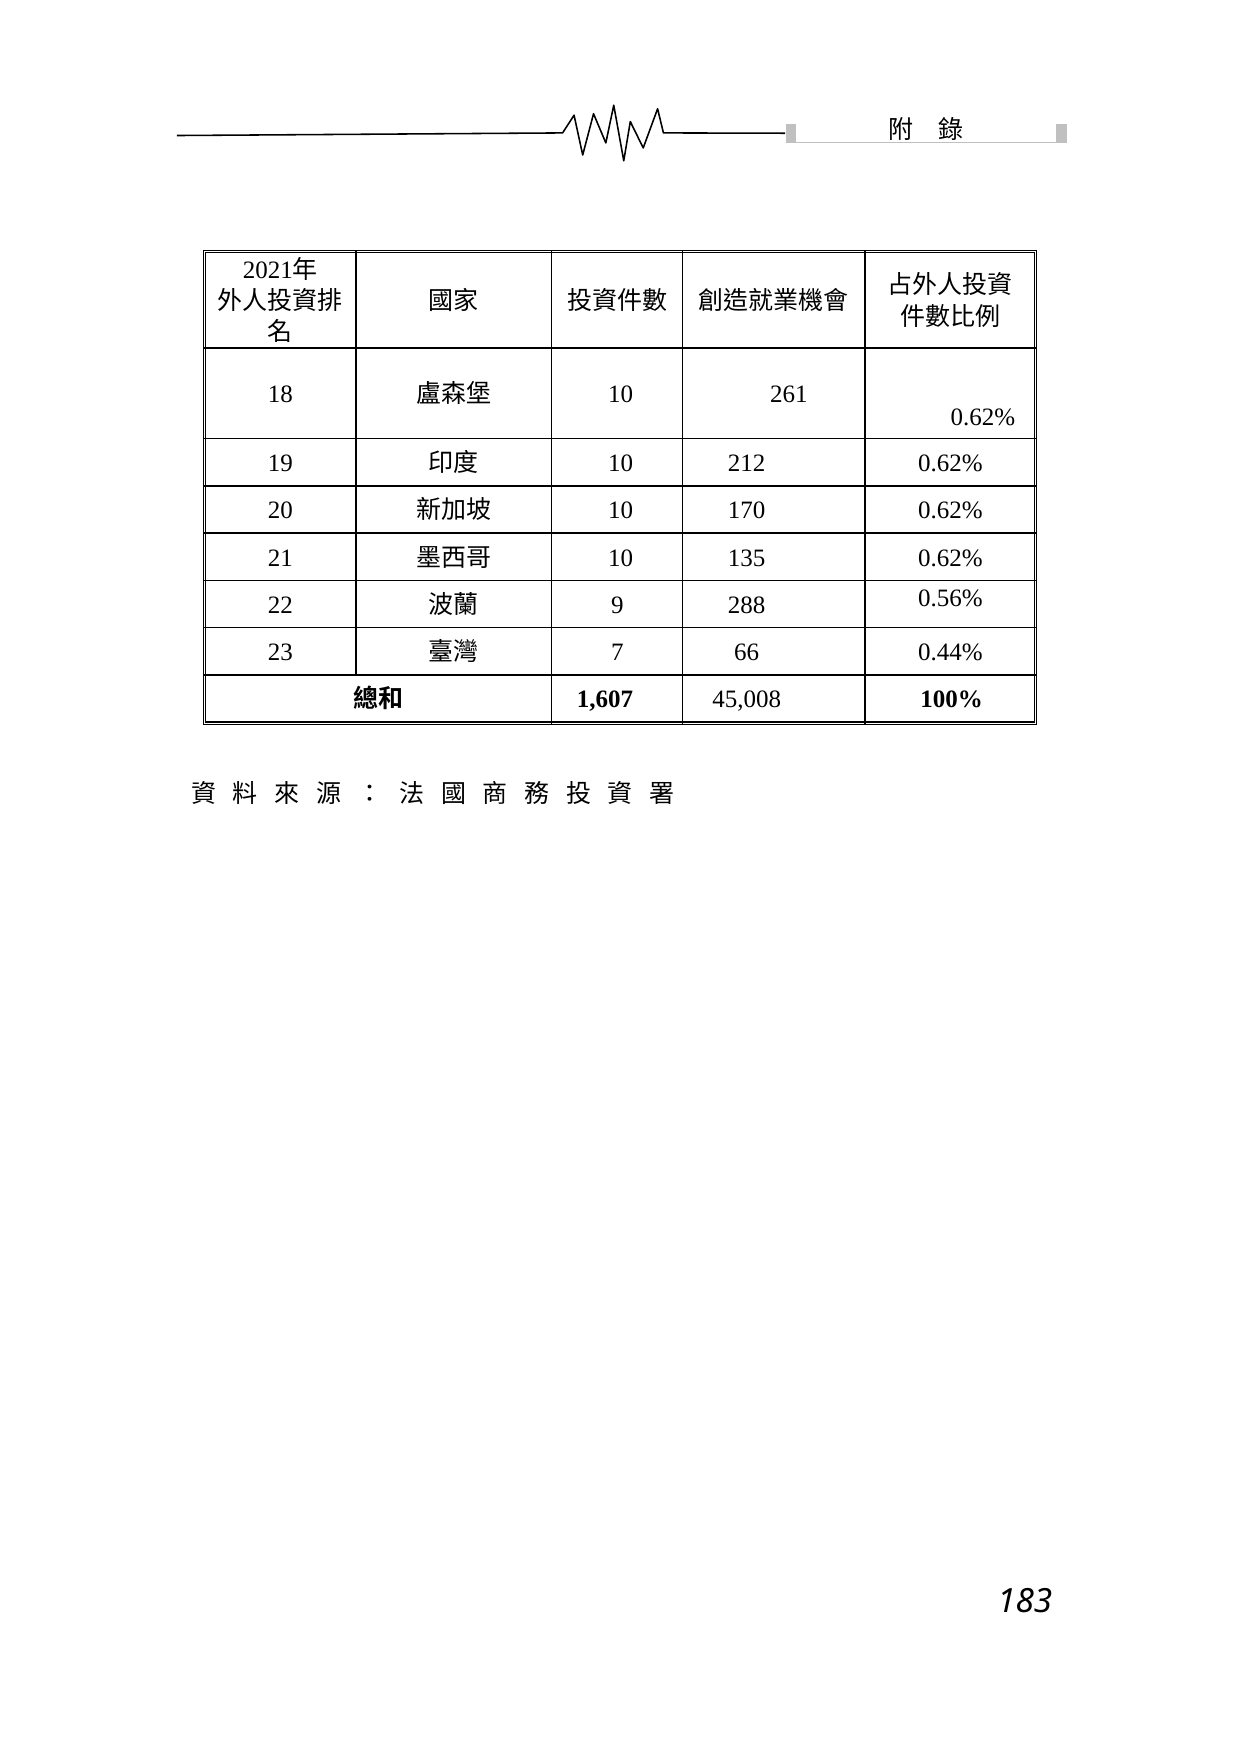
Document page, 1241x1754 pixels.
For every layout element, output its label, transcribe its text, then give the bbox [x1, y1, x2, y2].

table_cell 100% [866, 676, 1034, 721]
table_cell 臺灣 [357, 628, 551, 674]
table_header 國家 [357, 253, 551, 347]
table_header 投資件數 [552, 253, 682, 347]
table_cell 新加坡 [357, 487, 551, 532]
table_cell 261 [683, 349, 864, 438]
table_cell 盧森堡 [357, 349, 551, 438]
table_cell 18 [206, 349, 355, 438]
table_header 創造就業機會 [683, 253, 864, 347]
table_cell 66 [683, 628, 864, 674]
table_header 2021年 外人投資排名 [206, 253, 355, 347]
table_cell 0.62% [866, 487, 1034, 532]
table_cell 0.62% [866, 439, 1034, 485]
table_cell 22 [206, 581, 355, 627]
table_cell 0.44% [866, 628, 1034, 674]
table_cell 10 [552, 534, 682, 579]
table_cell 印度 [357, 439, 551, 485]
table_cell 0.62% [866, 349, 1034, 438]
table_cell 21 [206, 534, 355, 579]
table_cell 波蘭 [357, 581, 551, 627]
table_cell 19 [206, 439, 355, 485]
table_cell 10 [552, 349, 682, 438]
table_cell 170 [683, 487, 864, 532]
table_cell 10 [552, 439, 682, 485]
table_header 占外人投資 件數比例 [866, 253, 1034, 347]
table_cell 10 [552, 487, 682, 532]
table_cell 45,008 [683, 676, 864, 721]
table_cell 20 [206, 487, 355, 532]
table_cell 7 [552, 628, 682, 674]
table_cell 288 [683, 581, 864, 627]
table_cell 212 [683, 439, 864, 485]
table_cell 9 [552, 581, 682, 627]
table_cell 23 [206, 628, 355, 674]
text 資料來源：法國商務投資署 [183, 750, 1058, 813]
table_cell 135 [683, 534, 864, 579]
table_cell 墨西哥 [357, 534, 551, 579]
table_cell 1,607 [552, 676, 682, 721]
table_cell 總和 [206, 676, 551, 721]
table_cell 0.56% [866, 581, 1034, 627]
table_cell 0.62% [866, 534, 1034, 579]
